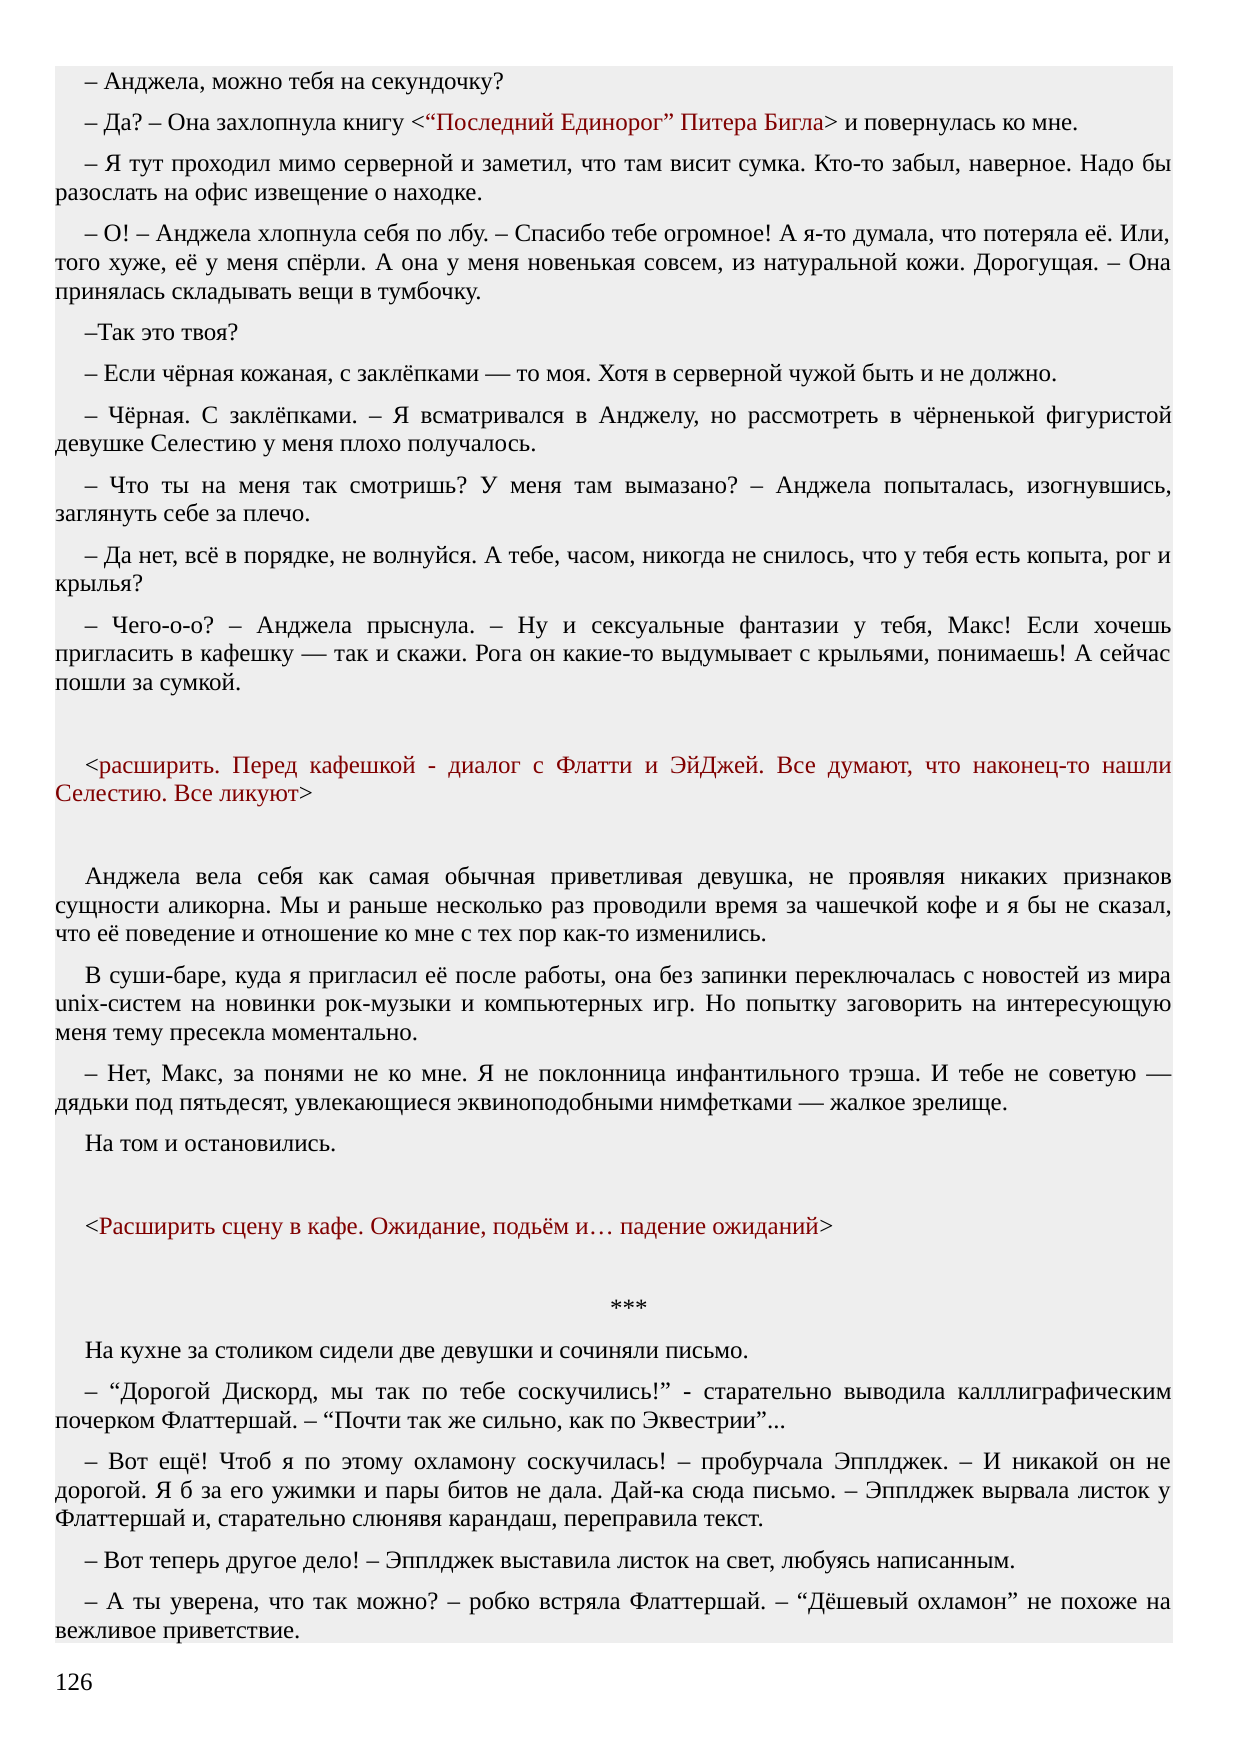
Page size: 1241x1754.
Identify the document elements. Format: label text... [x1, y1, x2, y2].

text – О! – Анджела хлопнула себя по лбу. – Спасибо тебе огромное! А я-то думала, что потеряла её. Или, того хуже, её у меня спёрли. А она у меня новенькая совсем, из натуральной кожи. Дорогущая. – Она принялась складывать вещи в тумбочку. [55, 218, 1173, 305]
text *** [55, 1293, 1173, 1322]
text <расширить. Перед кафешкой - диалог с Флатти и ЭйДжей. Все думают, что наконец-то нашли Селестию. Все ликуют> [55, 750, 1173, 807]
text – Вот теперь другое дело! – Эпплджек выставила листок на свет, любуясь написанным. [55, 1545, 1173, 1573]
text – Чего-о-о? – Анджела прыснула. – Ну и сексуальные фантазии у тебя, Макс! Если хочешь пригласить в кафешку — так и скажи. Рога он какие-то выдумывает с крыльями, понимаешь! А сейчас пошли за сумкой. [55, 610, 1173, 696]
text – Анджела, можно тебя на секундочку? [55, 66, 1173, 95]
text В суши-баре, куда я пригласил её после работы, она без запинки переключалась с новостей из мира unix-систем на новинки рок-музыки и компьютерных игр. Но попытку заговорить на интересующую меня тему пресекла моментально. [55, 960, 1173, 1046]
text – Я тут проходил мимо серверной и заметил, что там висит сумка. Кто-то забыл, наверное. Надо бы разослать на офис извещение о находке. [55, 148, 1173, 206]
text На кухне за столиком сидели две девушки и сочиняли письмо. [55, 1335, 1173, 1363]
text – Вот ещё! Чтоб я по этому охламону соскучилась! – пробурчала Эпплджек. – И никакой он не дорогой. Я б за его ужимки и пары битов не дала. Дай-ка сюда письмо. – Эпплджек вырвала листок у Флаттершай и, старательно слюнявя карандаш, переправила текст. [55, 1446, 1173, 1532]
text <Расширить сцену в кафе. Ожидание, подьём и… падение ожиданий> [55, 1211, 1173, 1240]
text – А ты уверена, что так можно? – робко встряла Флаттершай. – “Дёшевый охламон” не похоже на вежливое приветствие. [55, 1586, 1173, 1643]
text На том и остановились. [55, 1128, 1173, 1157]
text Анджела вела себя как самая обычная приветливая девушка, не проявляя никаких признаков сущности аликорна. Мы и раньше несколько раз проводили время за чашечкой кофе и я бы не сказал, что её поведение и отношение ко мне с тех пор как-то изменились. [55, 861, 1173, 947]
text – Нет, Макс, за понями не ко мне. Я не поклонница инфантильного трэша. И тебе не советую — дядьки под пятьдесят, увлекающиеся эквиноподобными нимфетками — жалкое зрелище. [55, 1058, 1173, 1116]
text – Чёрная. С заклёпками. – Я всматривался в Анджелу, но рассмотреть в чёрненькой фигуристой девушке Селестию у меня плохо получалось. [55, 400, 1173, 457]
text – Да? – Она захлопнула книгу <“Последний Единорог” Питера Бигла> и повернулась ко мне. [55, 107, 1173, 136]
text – Если чёрная кожаная, с заклёпками — то моя. Хотя в серверной чужой быть и не должно. [55, 358, 1173, 387]
text – Что ты на меня так смотришь? У меня там вымазано? – Анджела попыталась, изогнувшись, заглянуть себе за плечо. [55, 470, 1173, 527]
text – “Дорогой Дискорд, мы так по тебе соскучились!” - старательно выводила калллиграфическим почерком Флаттершай. – “Почти так же сильно, как по Эквестрии”... [55, 1376, 1173, 1433]
text –Так это твоя? [55, 317, 1173, 346]
text – Да нет, всё в порядке, не волнуйся. А тебе, часом, никогда не снилось, что у тебя есть копыта, рог и крылья? [55, 540, 1173, 597]
